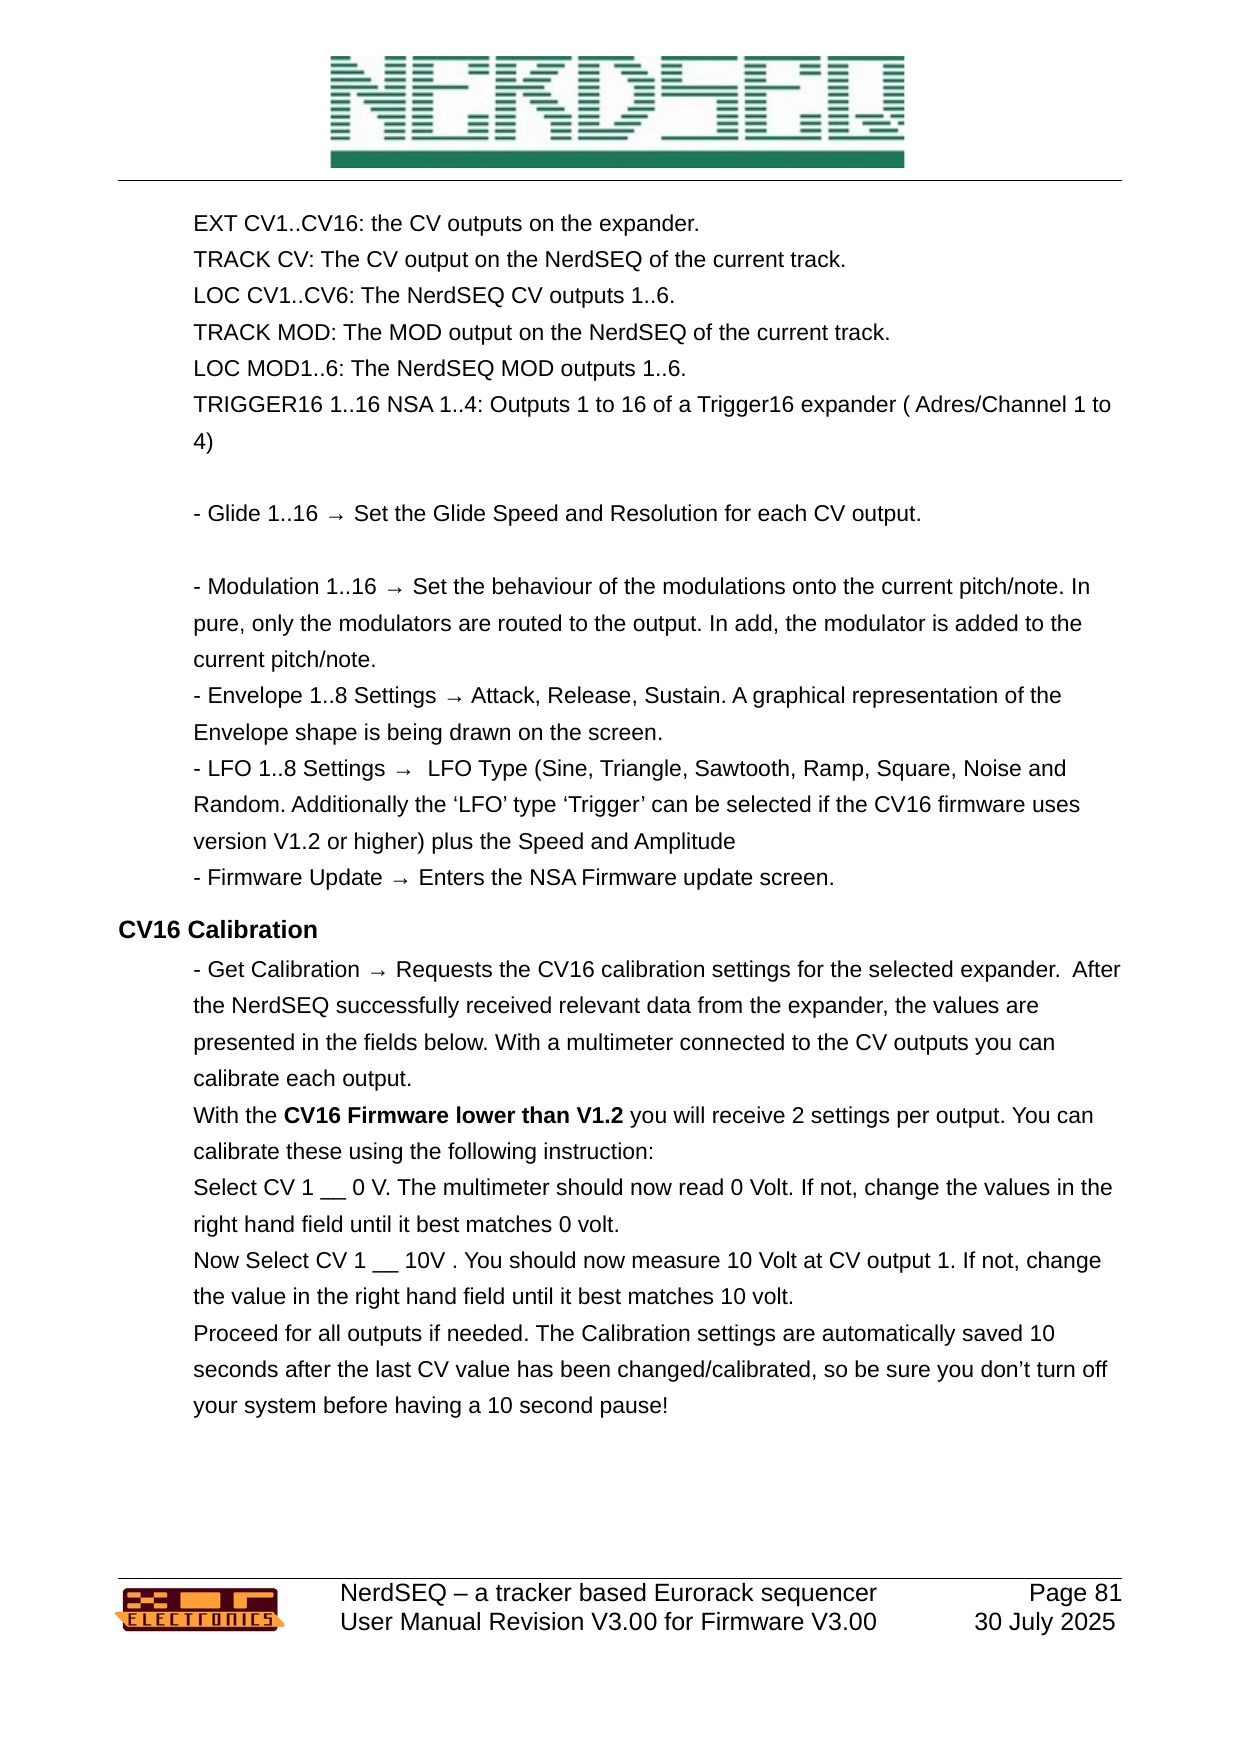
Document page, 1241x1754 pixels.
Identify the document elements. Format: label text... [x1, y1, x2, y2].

text TRACK MOD: The MOD output on the NerdSEQ of the current track. [193, 319, 1122, 345]
text - Glide 1..16 → Set the Glide Speed and Resolution for each CV output. [193, 500, 1122, 527]
text Proceed for all outputs if needed. The Calibration settings are automatically saved 10 seconds after the last CV value has been changed/calibrated, so be sure you don’t turn off your system before having a 10 second pause! [193, 1320, 1122, 1419]
text - Envelope 1..8 Settings → Attack, Release, Sustain. A graphical representation of the Envelope shape is being drawn on the screen. [193, 682, 1122, 745]
text - LFO 1..8 Settings → LFO Type (Sine, Triangle, Sawtooth, Ramp, Square, Noise and Random. Additionally the ‘LFO’ type ‘Trigger’ can be selected if the CV16 firmware uses version V1.2 or higher) plus the Speed and Amplitude [193, 755, 1122, 854]
text - Get Calibration → Requests the CV16 calibration settings for the selected expander. After the NerdSEQ successfully received relevant data from the expander, the values are presented in the fields below. With a multimeter connected to the CV outputs you can calibrate each output. With the CV16 Firmware lower than V1.2 you will receive 2 settings per output. You can calibrate these using the following instruction: Select CV 1 __ 0 V. The multimeter should now read 0 Volt. If not, change the values in the right hand field until it best matches 0 volt. [193, 956, 1122, 1237]
text EXT CV1..CV16: the CV outputs on the expander. [193, 209, 1122, 236]
text LOC MOD1..6: The NerdSEQ MOD outputs 1..6. [193, 355, 1122, 381]
text TRIGGER16 1..16 NSA 1..4: Outputs 1 to 16 of a Trigger16 expander ( Adres/Channel 1 to 4) [193, 391, 1122, 454]
text TRACK CV: The CV output on the NerdSEQ of the current track. [193, 246, 1122, 272]
text LOC CV1..CV6: The NerdSEQ CV outputs 1..6. [193, 282, 1122, 309]
text - Firmware Update → Enters the NSA Firmware update screen. [193, 864, 1122, 890]
text - Modulation 1..16 → Set the behaviour of the modulations onto the current pitch/note. In pure, only the modulators are routed to the output. In add, the modulator is added to the current pitch/note. [193, 573, 1122, 672]
subtitle CV16 Calibration [118, 915, 1122, 944]
picture [330, 56, 905, 168]
picture [115, 1584, 285, 1634]
text Now Select CV 1 __ 10V . You should now measure 10 Volt at CV output 1. If not, change the value in the right hand field until it best matches 10 volt. [193, 1247, 1122, 1310]
